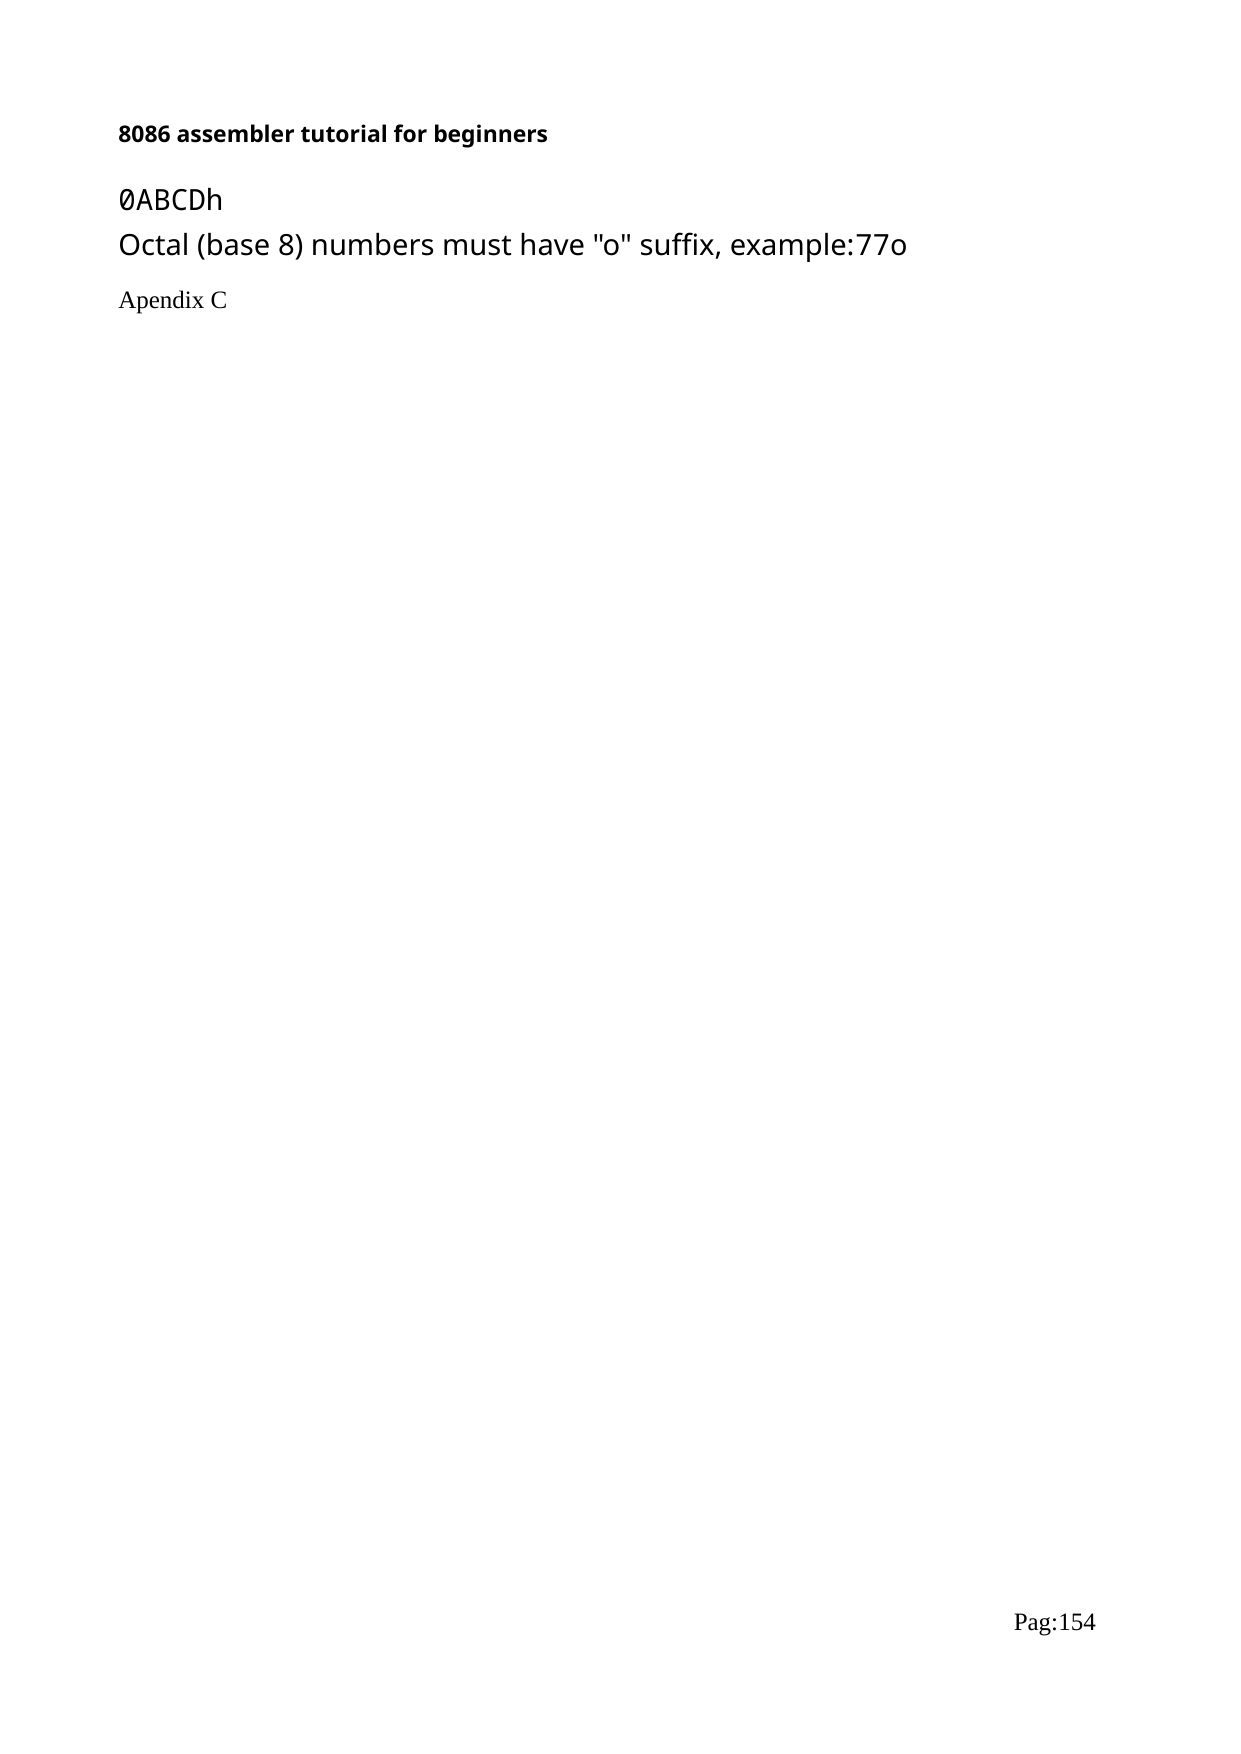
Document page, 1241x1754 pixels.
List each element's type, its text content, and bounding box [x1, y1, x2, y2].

text Apendix C [118, 285, 1122, 313]
text 0ABCDh Octal (base 8) numbers must have "o" suffix, example:77o [118, 179, 1122, 264]
